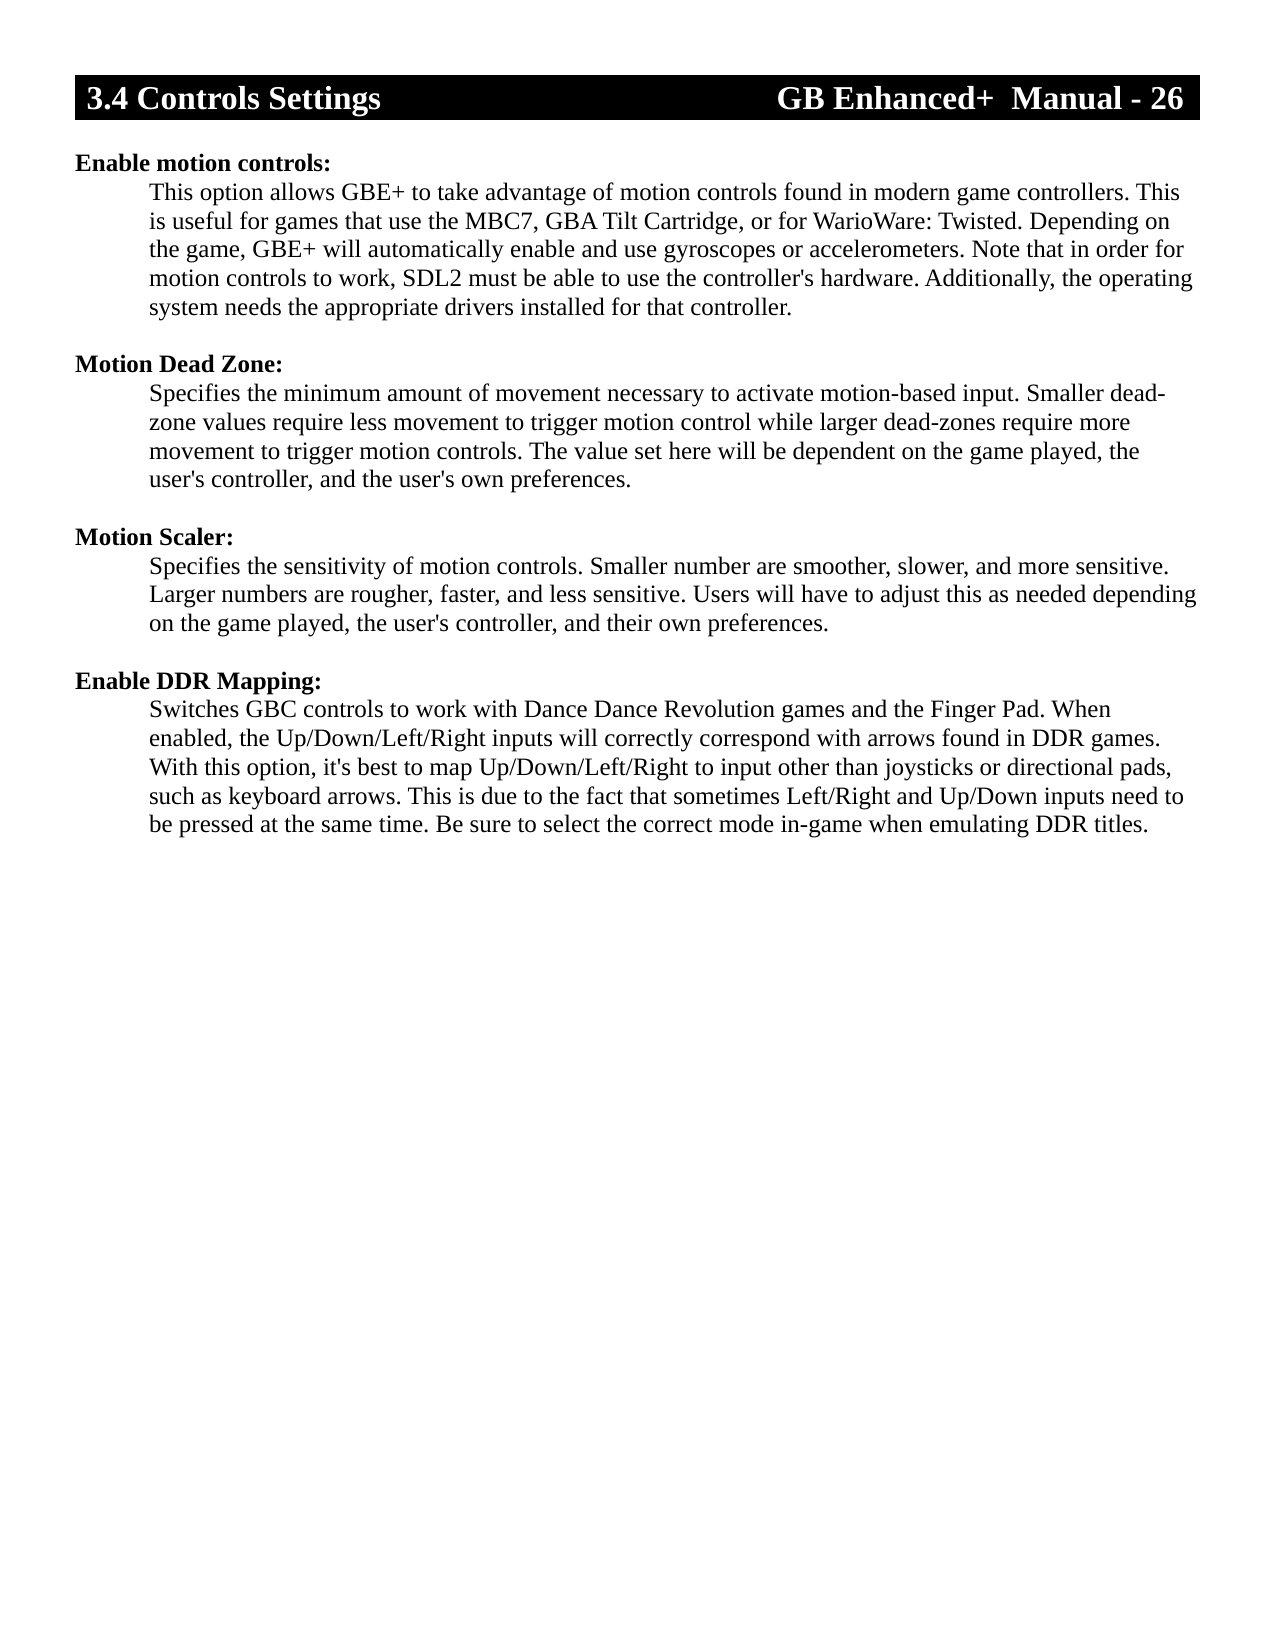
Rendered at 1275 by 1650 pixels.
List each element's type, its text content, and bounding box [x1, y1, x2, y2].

text Switches GBC controls to work with Dance Dance Revolution games and the Finger Pad. When enabled, the Up/Down/Left/Right inputs will correctly correspond with arrows found in DDR games. With this option, it's best to map Up/Down/Left/Right to input other than joysticks or directional pads, such as keyboard arrows. This is due to the fact that sometimes Left/Right and Up/Down inputs need to be pressed at the same time. Be sure to select the correct mode in-game when emulating DDR titles. [75, 694, 1200, 838]
text 3.4 Controls Settings GB Enhanced+ Manual - 26 [75, 75, 1200, 119]
text Specifies the sensitivity of motion controls. Smaller number are smoother, slower, and more sensitive. Larger numbers are rougher, faster, and less sensitive. Users will have to adjust this as needed depending on the game played, the user's controller, and their own preferences. [75, 551, 1200, 637]
text Motion Scaler: [75, 522, 1200, 551]
text Specifies the minimum amount of movement necessary to activate motion-based input. Smaller dead- zone values require less movement to trigger motion control while larger dead-zones require more movement to trigger motion controls. The value set here will be dependent on the game played, the user's controller, and the user's own preferences. [75, 378, 1200, 493]
text Enable motion controls: [75, 148, 1200, 177]
text Motion Dead Zone: [75, 349, 1200, 378]
text This option allows GBE+ to take advantage of motion controls found in modern game controllers. This is useful for games that use the MBC7, GBA Tilt Cartridge, or for WarioWare: Twisted. Depending on the game, GBE+ will automatically enable and use gyroscopes or accelerometers. Note that in order for motion controls to work, SDL2 must be able to use the controller's hardware. Additionally, the operating system needs the appropriate drivers installed for that controller. [75, 177, 1200, 321]
text Enable DDR Mapping: [75, 666, 1200, 694]
